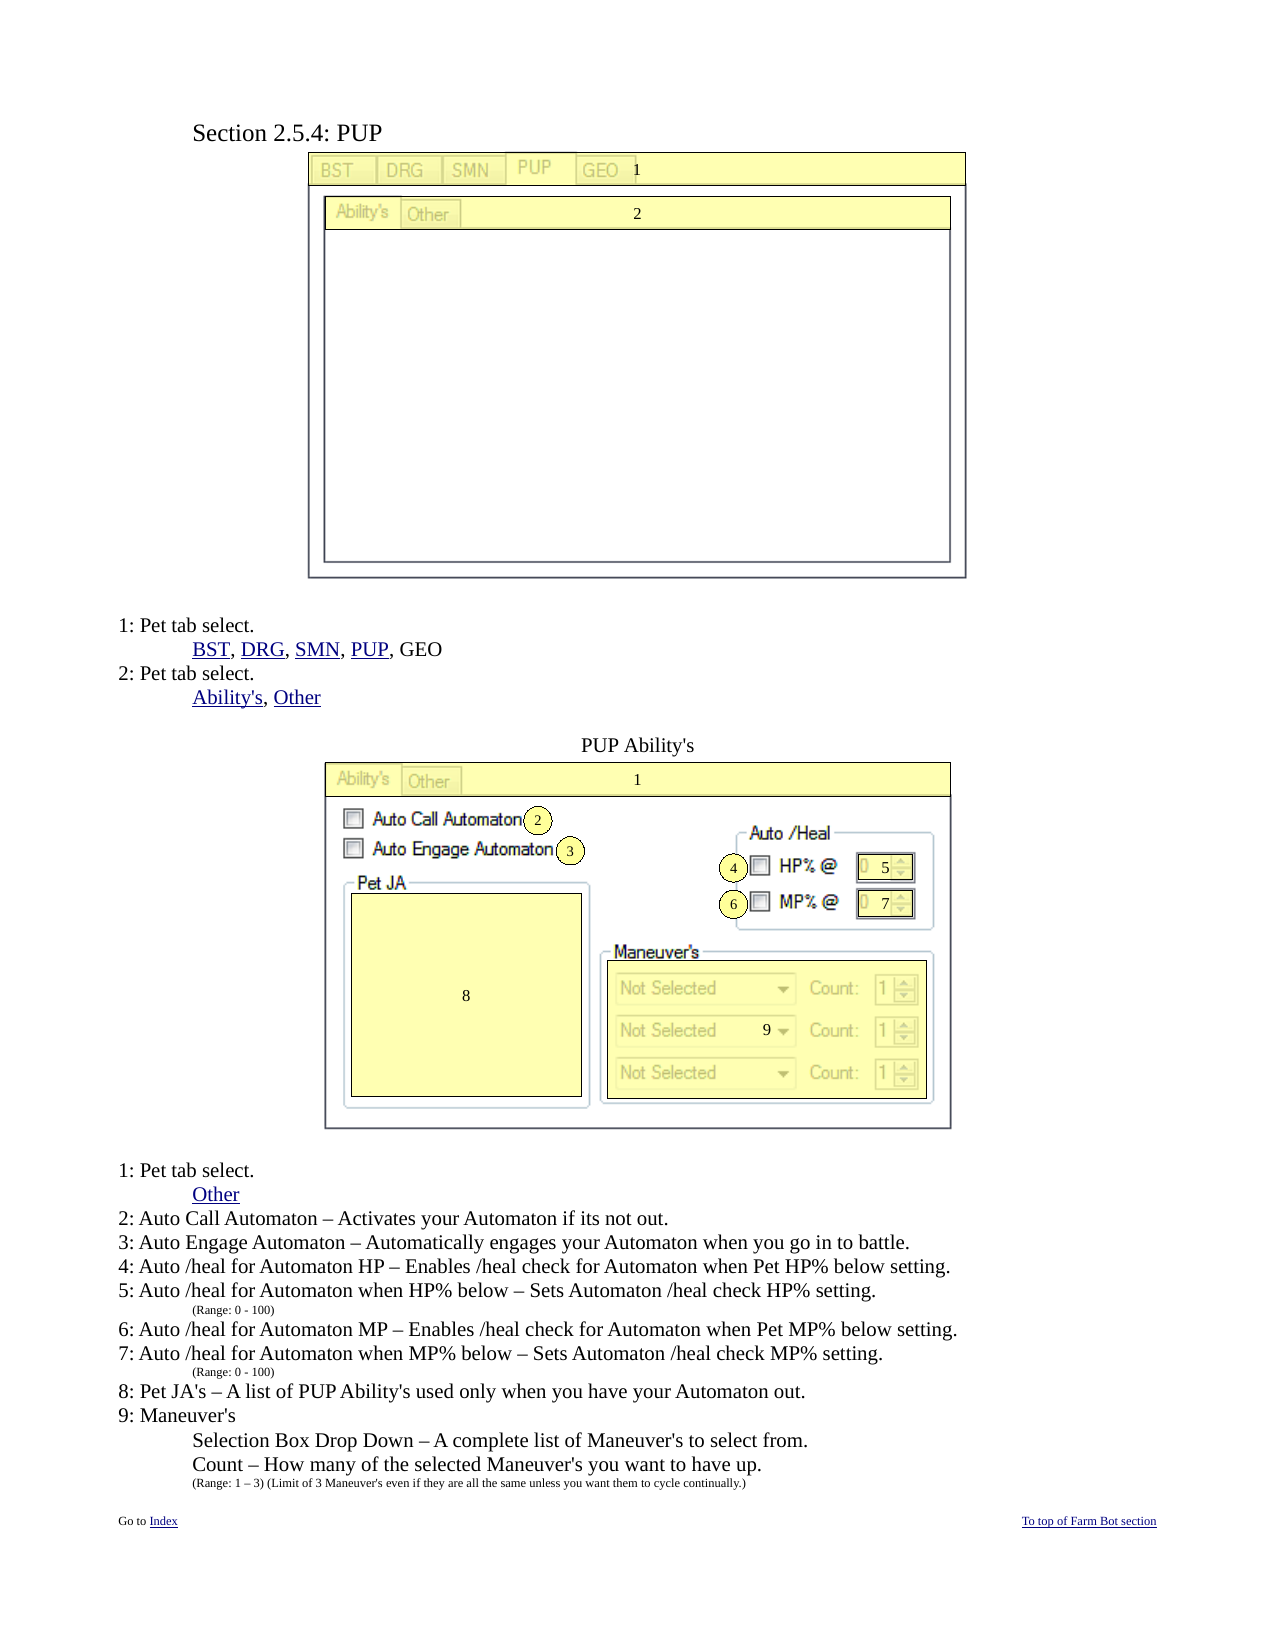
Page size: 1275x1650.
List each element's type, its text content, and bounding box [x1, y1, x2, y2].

text Go to Index To top of Farm Bot section [118, 1514, 1157, 1528]
text BST, DRG, SMN, PUP, GEO [118, 637, 1157, 661]
text 2: Pet tab select. [118, 661, 1157, 685]
text 2: Auto Call Automaton – Activates your Automaton if its not out. [118, 1206, 1157, 1230]
text (Range: 0 - 100) [118, 1365, 1157, 1379]
text 4: Auto /heal for Automaton HP – Enables /heal check for Automaton when Pet HP% below setting. [118, 1254, 1157, 1278]
text 6: Auto /heal for Automaton MP – Enables /heal check for Automaton when Pet MP% below setting. [118, 1317, 1157, 1341]
text Other [118, 1182, 1157, 1206]
text Count – How many of the selected Maneuver's you want to have up. [118, 1452, 1157, 1476]
text 5: Auto /heal for Automaton when HP% below – Sets Automaton /heal check HP% setting. [118, 1278, 1157, 1302]
text 9: Maneuver's [118, 1403, 1157, 1427]
text (Range: 0 - 100) [118, 1302, 1157, 1317]
picture [302, 146, 973, 585]
text Ability's, Other [118, 685, 1157, 709]
text 3: Auto Engage Automaton – Automatically engages your Automaton when you go in to battle. [118, 1230, 1157, 1254]
text Section 2.5.4: PUP [118, 118, 1157, 147]
text 1: Pet tab select. [118, 613, 1157, 637]
text Selection Box Drop Down – A complete list of Maneuver's to select from. [118, 1427, 1157, 1452]
text 7: Auto /heal for Automaton when MP% below – Sets Automaton /heal check MP% setting. [118, 1341, 1157, 1365]
picture [317, 757, 958, 1134]
text (Range: 1 – 3) (Limit of 3 Maneuver's even if they are all the same unless you want them to cycle continually.) [118, 1476, 1157, 1490]
text 1: Pet tab select. [118, 1158, 1157, 1182]
text 8: Pet JA's – A list of PUP Ability's used only when you have your Automaton out. [118, 1379, 1157, 1403]
text PUP Ability's [118, 733, 1157, 757]
